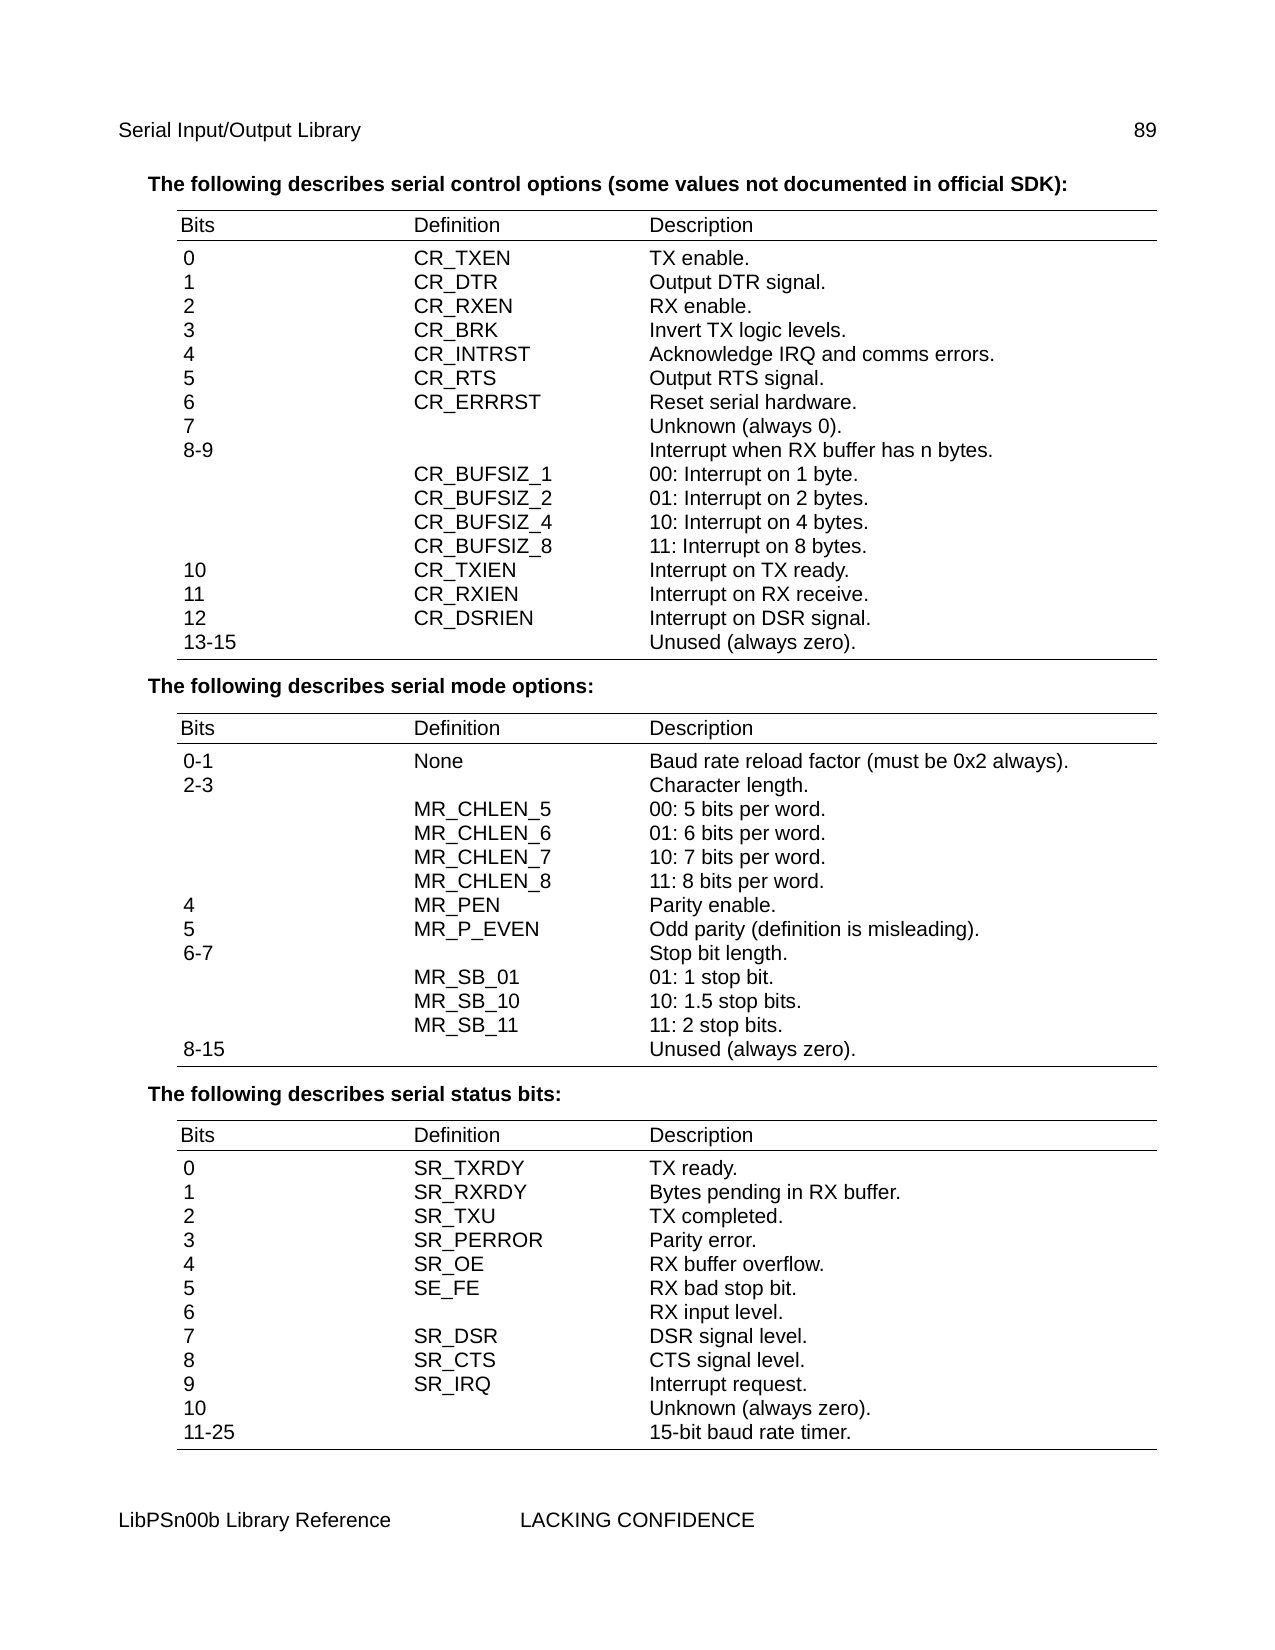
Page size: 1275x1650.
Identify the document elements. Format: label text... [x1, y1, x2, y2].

text The following describes serial mode options: [148, 674, 1157, 698]
text 10 Unknown (always zero). [177, 1396, 1157, 1419]
text 1 CR_DTR Output DTR signal. [177, 270, 1157, 294]
text Bits Definition Description [177, 714, 1157, 743]
text MR_SB_10 10: 1.5 stop bits. [177, 989, 1157, 1013]
text Bits Definition Description [177, 211, 1157, 240]
text MR_SB_11 11: 2 stop bits. [177, 1013, 1157, 1037]
text MR_CHLEN_7 10: 7 bits per word. [177, 845, 1157, 869]
text 7 Unknown (always 0). [177, 414, 1157, 438]
text MR_CHLEN_6 01: 6 bits per word. [177, 821, 1157, 845]
text 10 CR_TXIEN Interrupt on TX ready. [177, 558, 1157, 582]
text 0 CR_TXEN TX enable. [177, 246, 1157, 270]
text CR_BUFSIZ_4 10: Interrupt on 4 bytes. [177, 510, 1157, 534]
text 4 MR_PEN Parity enable. [177, 893, 1157, 917]
text 13-15 Unused (always zero). [177, 629, 1157, 659]
text 5 MR_P_EVEN Odd parity (definition is misleading). [177, 917, 1157, 941]
text The following describes serial control options (some values not documented in official SDK): [148, 172, 1157, 196]
text 9 SR_IRQ Interrupt request. [177, 1372, 1157, 1396]
text 1 SR_RXRDY Bytes pending in RX buffer. [177, 1180, 1157, 1204]
text 4 CR_INTRST Acknowledge IRQ and comms errors. [177, 342, 1157, 366]
text 8-9 Interrupt when RX buffer has n bytes. [177, 438, 1157, 462]
text MR_CHLEN_8 11: 8 bits per word. [177, 869, 1157, 893]
text Bits Definition Description [177, 1121, 1157, 1150]
text 3 CR_BRK Invert TX logic levels. [177, 318, 1157, 342]
text 11 CR_RXIEN Interrupt on RX receive. [177, 582, 1157, 606]
text 11-25 15-bit baud rate timer. [177, 1419, 1157, 1449]
text 7 SR_DSR DSR signal level. [177, 1324, 1157, 1348]
text MR_CHLEN_5 00: 5 bits per word. [177, 797, 1157, 821]
text 6 RX input level. [177, 1300, 1157, 1324]
text 6-7 Stop bit length. [177, 941, 1157, 965]
text 2 CR_RXEN RX enable. [177, 294, 1157, 318]
text 2-3 Character length. [177, 773, 1157, 797]
text 3 SR_PERROR Parity error. [177, 1228, 1157, 1252]
text CR_BUFSIZ_8 11: Interrupt on 8 bytes. [177, 534, 1157, 558]
text 0 SR_TXRDY TX ready. [177, 1156, 1157, 1180]
text MR_SB_01 01: 1 stop bit. [177, 965, 1157, 989]
text 4 SR_OE RX buffer overflow. [177, 1252, 1157, 1276]
text 6 CR_ERRRST Reset serial hardware. [177, 390, 1157, 414]
text 8 SR_CTS CTS signal level. [177, 1348, 1157, 1372]
text CR_BUFSIZ_2 01: Interrupt on 2 bytes. [177, 486, 1157, 510]
text 0-1 None Baud rate reload factor (must be 0x2 always). [177, 749, 1157, 773]
text 5 SE_FE RX bad stop bit. [177, 1276, 1157, 1300]
text 2 SR_TXU TX completed. [177, 1204, 1157, 1228]
text The following describes serial status bits: [148, 1081, 1157, 1105]
text 5 CR_RTS Output RTS signal. [177, 366, 1157, 390]
text 12 CR_DSRIEN Interrupt on DSR signal. [177, 606, 1157, 629]
text 8-15 Unused (always zero). [177, 1037, 1157, 1066]
text CR_BUFSIZ_1 00: Interrupt on 1 byte. [177, 462, 1157, 486]
